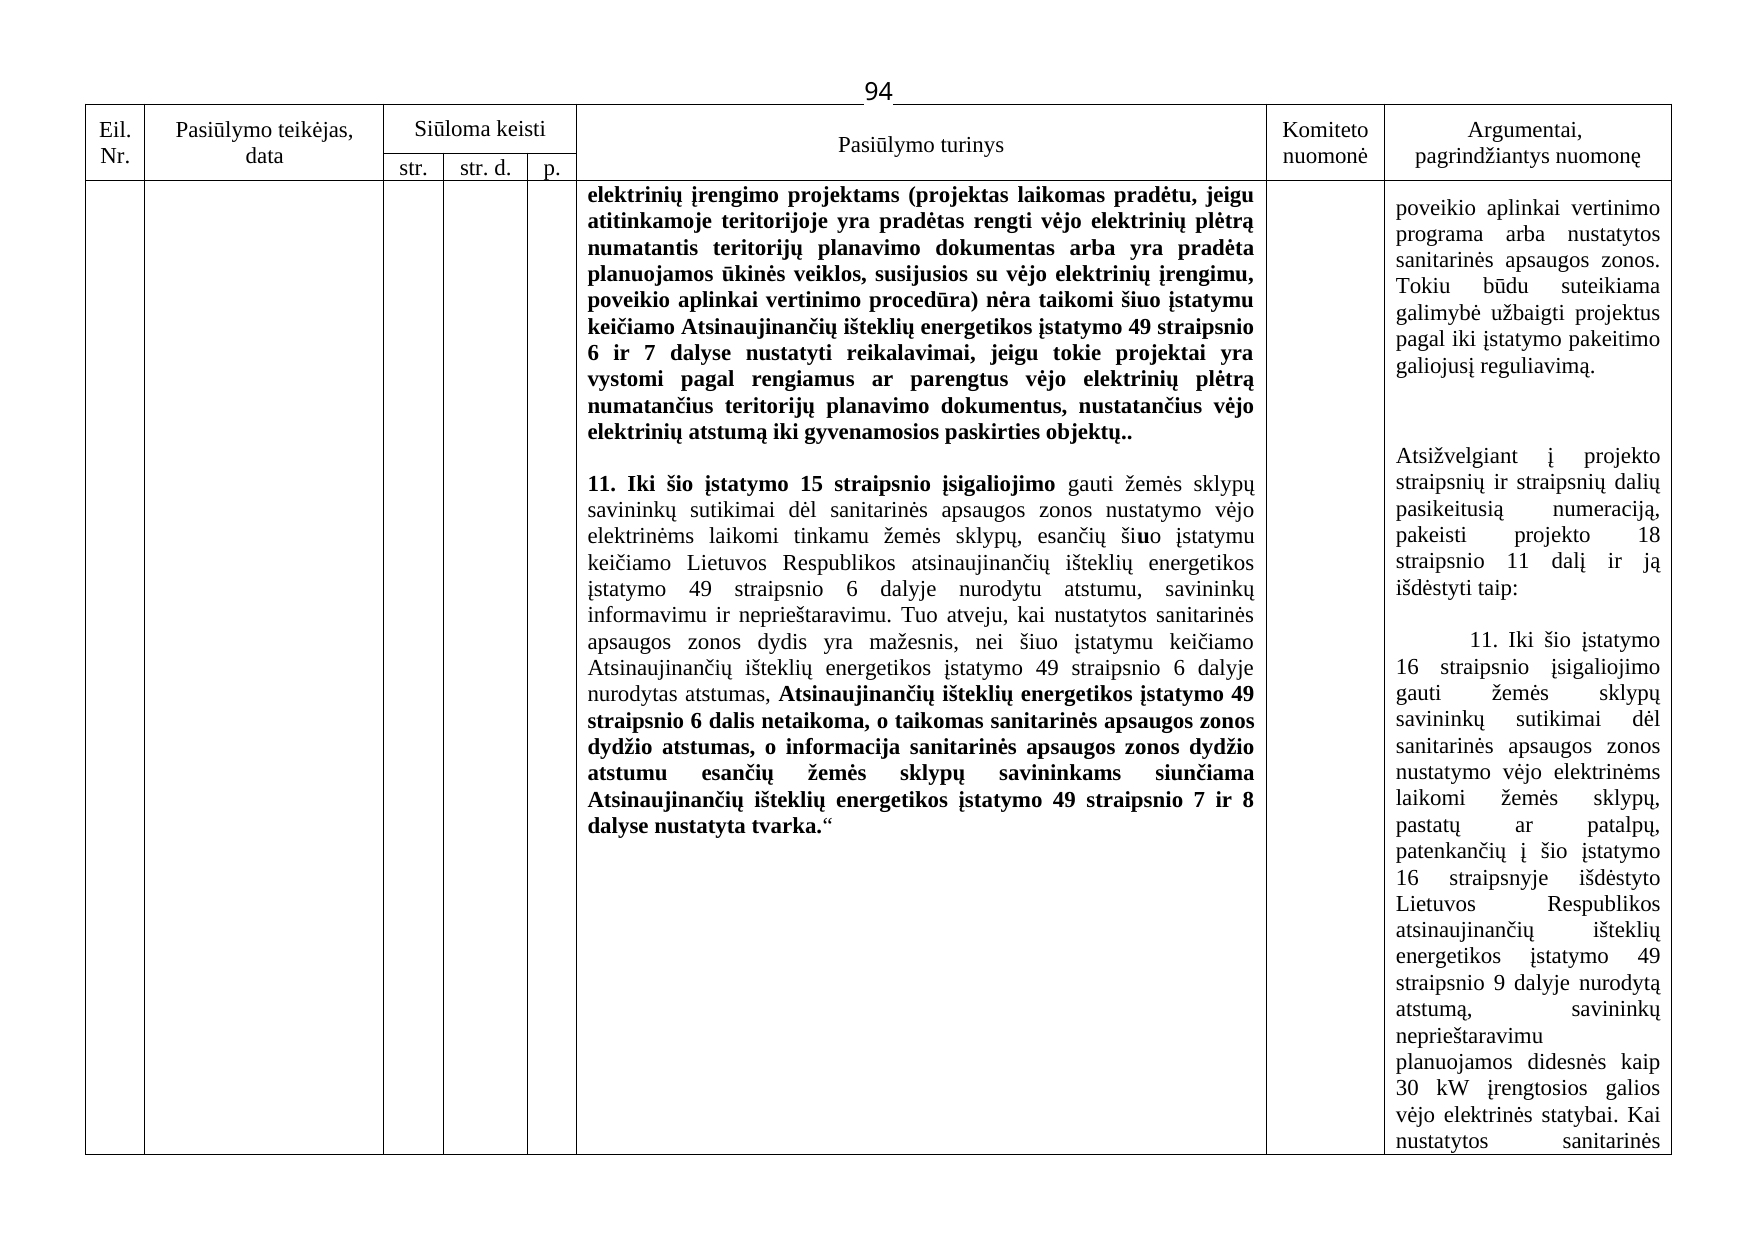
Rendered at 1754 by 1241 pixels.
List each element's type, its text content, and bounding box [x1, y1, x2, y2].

table_header Pasiūlymo teikėjas, data [145, 105, 383, 180]
table_cell [1267, 181, 1384, 1153]
table_cell str. [384, 154, 443, 180]
table_cell [384, 181, 443, 1153]
table_header Siūloma keisti [384, 105, 576, 153]
table_cell p. [528, 154, 576, 180]
table_cell [145, 181, 383, 1153]
table_header Argumentai, pagrindžiantys nuomonę [1385, 105, 1671, 180]
table_cell [528, 181, 576, 1153]
table_cell [86, 181, 144, 1153]
table_cell poveikio aplinkai vertinimo programa arba nustatytos sanitarinės apsaugos zonos. Tokiu būdu suteikiama galimybė užbaigti projektus pagal iki įstatymo pakeitimo galiojusį reguliavimą. Atsižvelgiant į projekto straipsnių ir straipsnių dalių pasikeitusią numeraciją, pakeisti projekto 18 straipsnio 11 dalį ir ją išdėstyti taip: 11. Iki šio įstatymo 16 straipsnio įsigaliojimo gauti žemės sklypų savininkų sutikimai dėl sanitarinės apsaugos zonos nustatymo vėjo elektrinėms laikomi žemės sklypų, pastatų ar patalpų, patenkančių į šio įstatymo 16 straipsnyje išdėstyto Lietuvos Respublikos atsinaujinančių išteklių energetikos įstatymo 49 straipsnio 9 dalyje nurodytą atstumą, savininkų neprieštaravimu planuojamos didesnės kaip 30 kW įrengtosios galios vėjo elektrinės statybai. Kai nustatytos sanitarinės [1385, 181, 1671, 1153]
table_header Pasiūlymo turinys [577, 105, 1266, 180]
table_cell [444, 181, 527, 1153]
table_cell elektrinių įrengimo projektams (projektas laikomas pradėtu, jeigu atitinkamoje teritorijoje yra pradėtas rengti vėjo elektrinių plėtrą numatantis teritorijų planavimo dokumentas arba yra pradėta planuojamos ūkinės veiklos, susijusios su vėjo elektrinių įrengimu, poveikio aplinkai vertinimo procedūra) nėra taikomi šiuo įstatymu keičiamo Atsinaujinančių išteklių energetikos įstatymo 49 straipsnio 6 ir 7 dalyse nustatyti reikalavimai, jeigu tokie projektai yra vystomi pagal rengiamus ar parengtus vėjo elektrinių plėtrą numatančius teritorijų planavimo dokumentus, nustatančius vėjo elektrinių atstumą iki gyvenamosios paskirties objektų.. 11. Iki šio įstatymo 15 straipsnio įsigaliojimo gauti žemės sklypų savininkų sutikimai dėl sanitarinės apsaugos zonos nustatymo vėjo elektrinėms laikomi tinkamu žemės sklypų, esančių šiuo įstatymu keičiamo Lietuvos Respublikos atsinaujinančių išteklių energetikos įstatymo 49 straipsnio 6 dalyje nurodytu atstumu, savininkų informavimu ir neprieštaravimu. Tuo atveju, kai nustatytos sanitarinės apsaugos zonos dydis yra mažesnis, nei šiuo įstatymu keičiamo Atsinaujinančių išteklių energetikos įstatymo 49 straipsnio 6 dalyje nurodytas atstumas, Atsinaujinančių išteklių energetikos įstatymo 49 straipsnio 6 dalis netaikoma, o taikomas sanitarinės apsaugos zonos dydžio atstumas, o informacija sanitarinės apsaugos zonos dydžio atstumu esančių žemės sklypų savininkams siunčiama Atsinaujinančių išteklių energetikos įstatymo 49 straipsnio 7 ir 8 dalyse nustatyta tvarka.“ [577, 181, 1266, 1153]
table_header Komiteto nuomonė [1267, 105, 1384, 180]
table_header Eil. Nr. [86, 105, 144, 180]
table_cell str. d. [444, 154, 527, 180]
